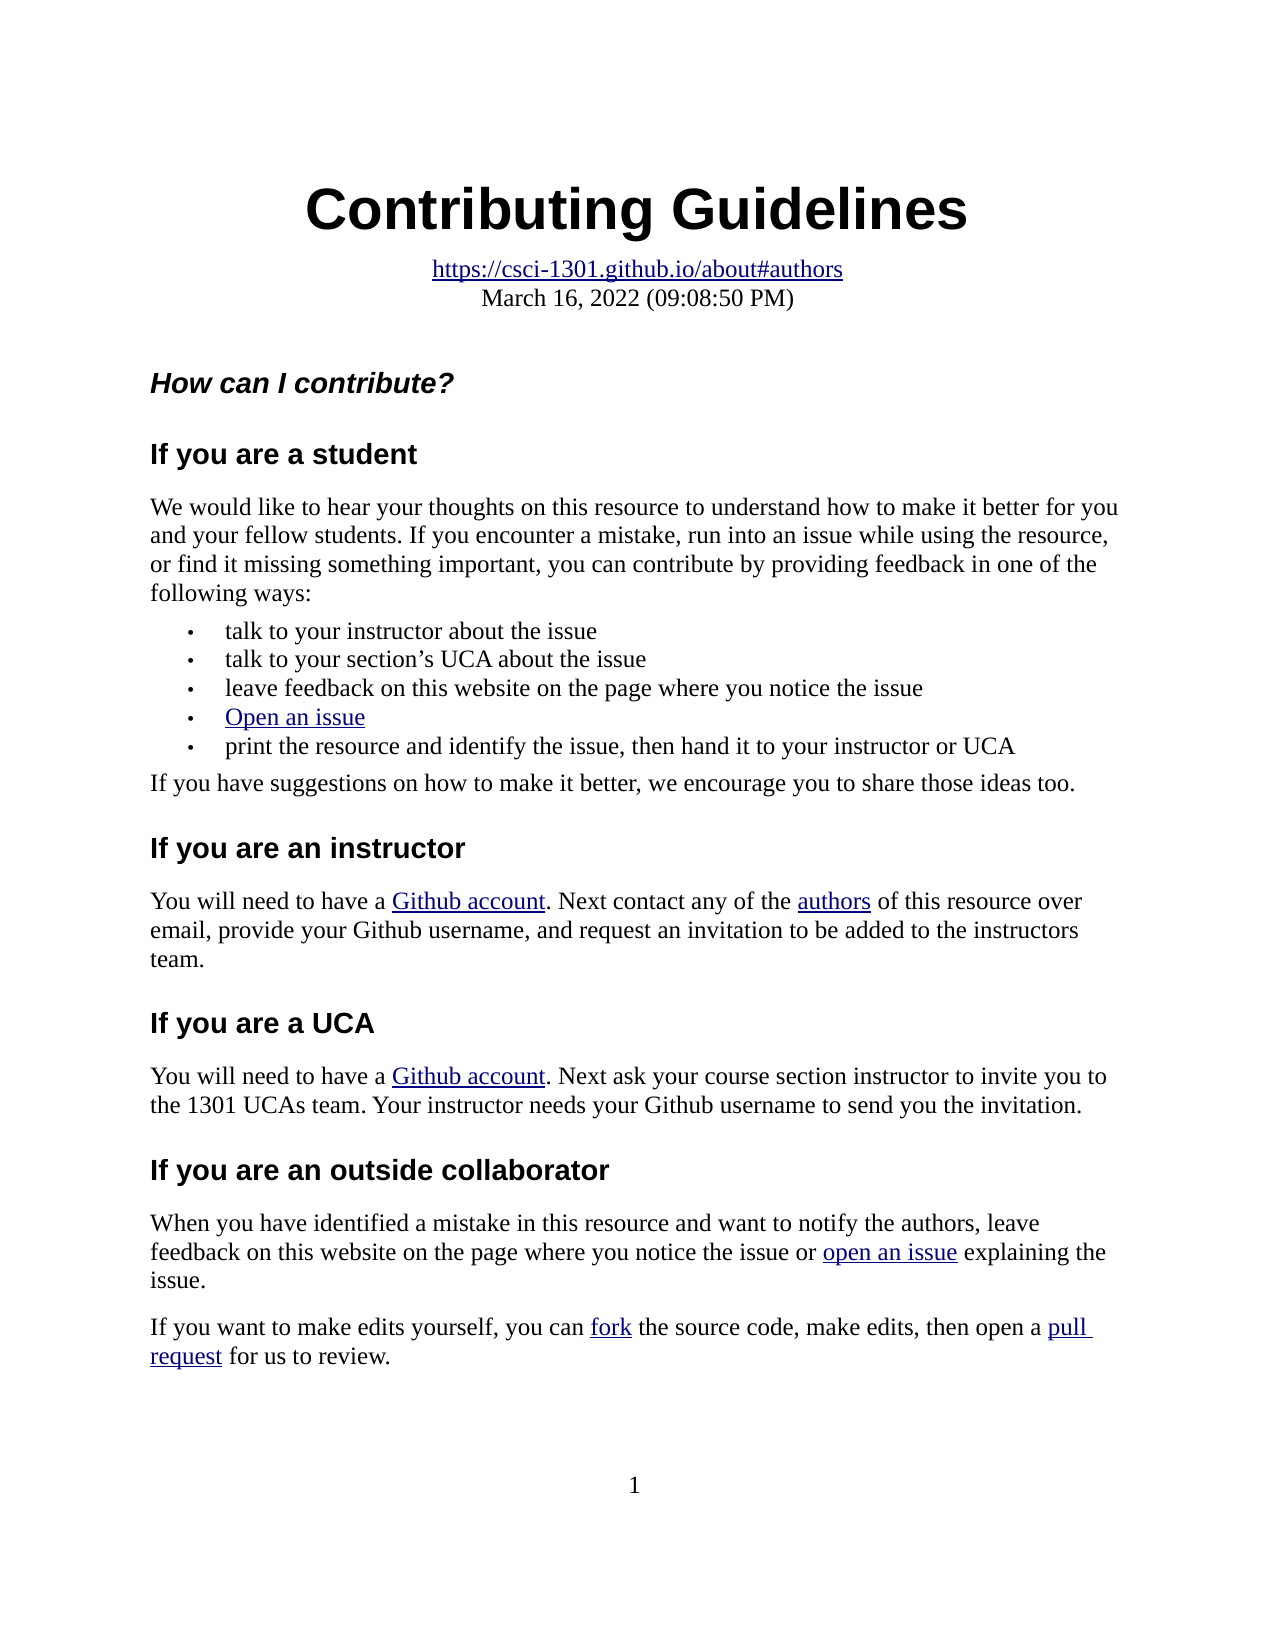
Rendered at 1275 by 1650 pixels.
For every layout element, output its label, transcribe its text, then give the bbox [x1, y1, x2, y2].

text When you have identified a mistake in this resource and want to notify the authors, leave feedback on this website on the page where you notice the issue or open an issue explaining the issue. [150, 1208, 1125, 1294]
text March 16, 2022 (09:08:50 PM) [150, 283, 1125, 312]
list leave feedback on this website on the page where you notice the issue [187, 673, 1125, 702]
text If you want to make edits yourself, you can fork the source code, make edits, then open a pull request for us to review. [150, 1312, 1125, 1369]
text We would like to hear your thoughts on this resource to understand how to make it better for you and your fellow students. If you encounter a mistake, run into an issue while using the resource, or find it missing something important, you can contribute by providing feedback in one of the following ways: [150, 492, 1125, 607]
list Open an issue [187, 702, 1125, 731]
list talk to your instructor about the issue [187, 616, 1125, 644]
subtitle If you are an outside collaborator [150, 1153, 1125, 1186]
list talk to your section’s UCA about the issue [187, 644, 1125, 673]
title Contributing Guidelines [150, 175, 1125, 242]
text https://csci-1301.github.io/about#authors [150, 254, 1125, 283]
subtitle If you are a UCA [150, 1006, 1125, 1040]
subtitle How can I contribute? [150, 366, 1125, 399]
subtitle If you are an instructor [150, 831, 1125, 865]
subtitle If you are a student [150, 437, 1125, 470]
text You will need to have a Github account. Next ask your course section instructor to invite you to the 1301 UCAs team. Your instructor needs your Github username to send you the invitation. [150, 1061, 1125, 1119]
text If you have suggestions on how to make it better, we encourage you to share those ideas too. [150, 768, 1125, 797]
text You will need to have a Github account. Next contact any of the authors of this resource over email, provide your Github username, and request an invitation to be added to the instructors team. [150, 886, 1125, 972]
list print the resource and identify the issue, then hand it to your instructor or UCA [187, 731, 1125, 759]
